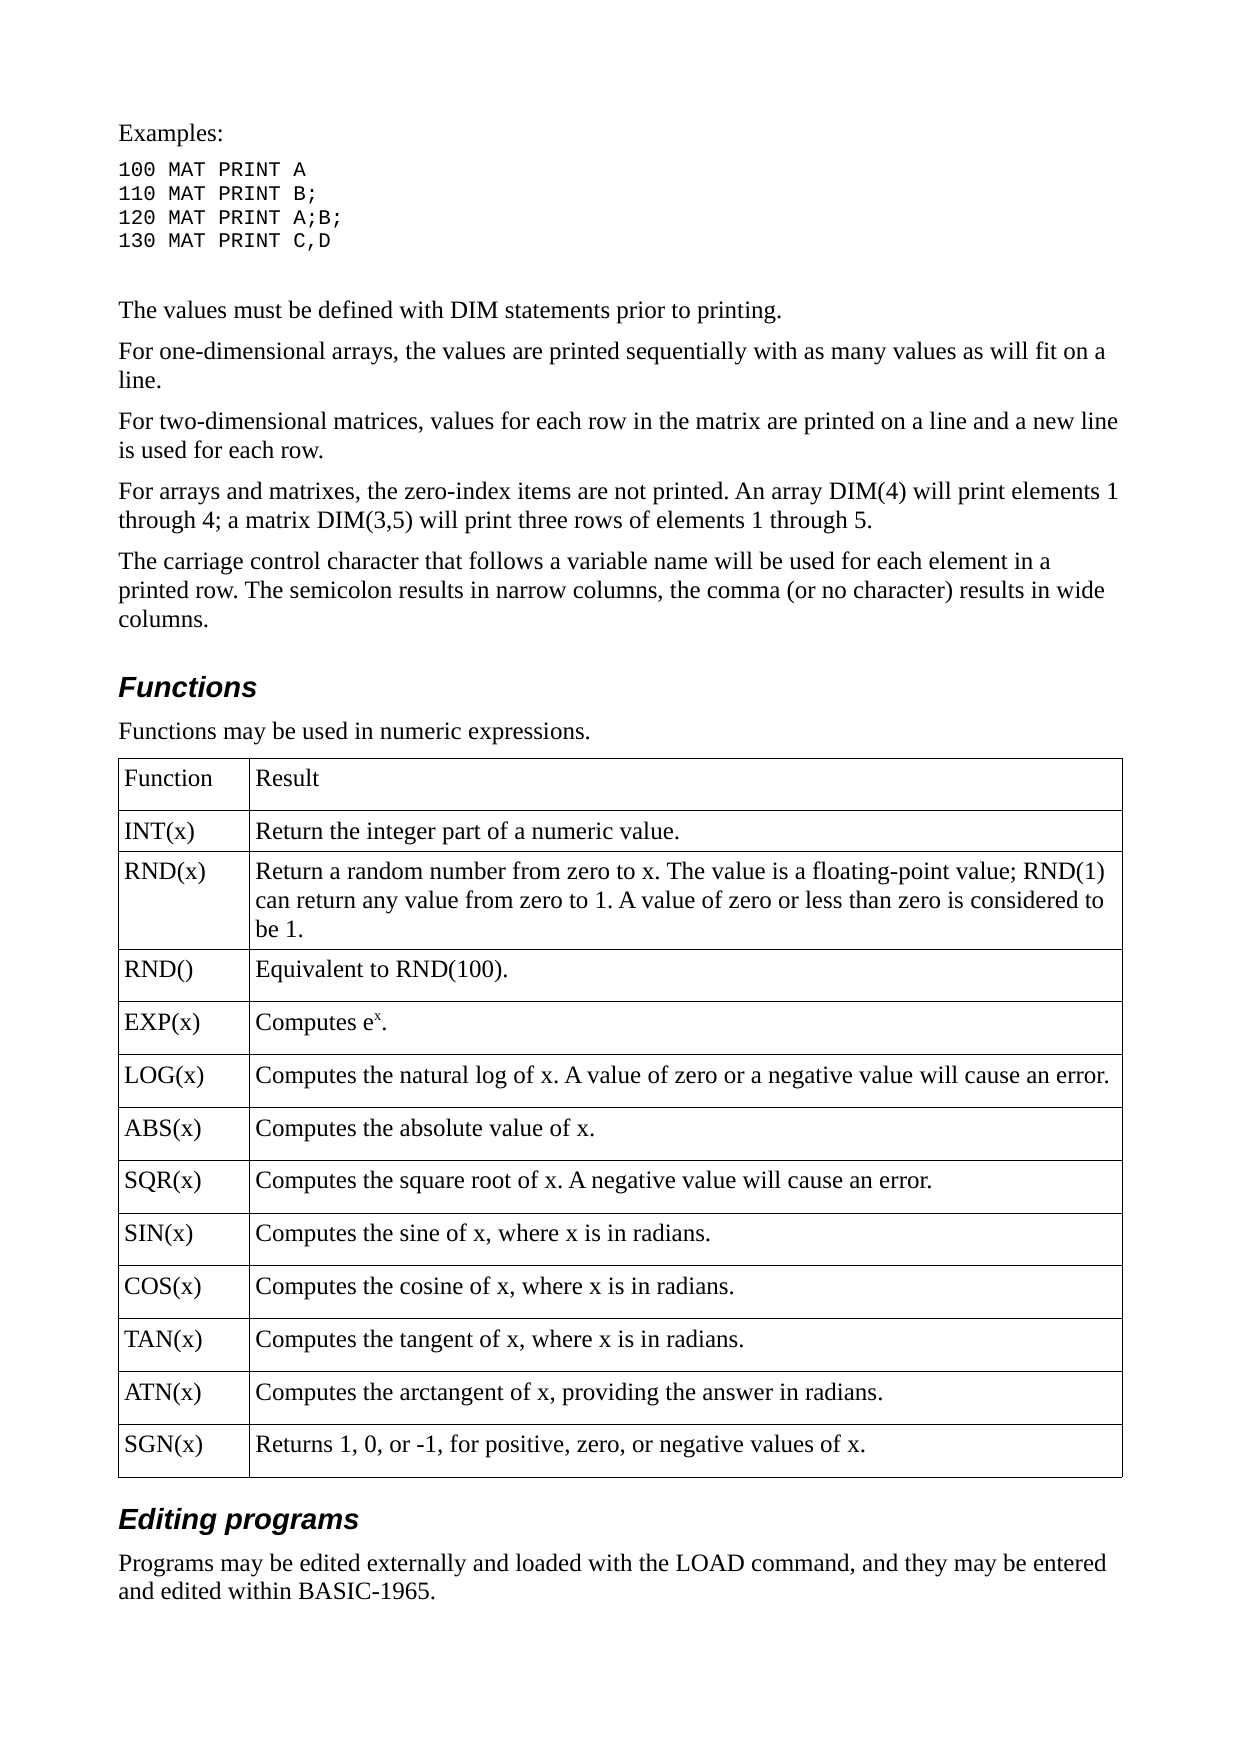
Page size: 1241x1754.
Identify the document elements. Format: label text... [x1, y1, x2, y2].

table_cell INT(x) [119, 811, 249, 851]
table_cell Computes the tangent of x, where x is in radians. [250, 1319, 1122, 1371]
text Programs may be edited externally and loaded with the LOAD command, and they may be entered and edited within BASIC-1965. [118, 1548, 1122, 1605]
table_header Result [250, 759, 1122, 810]
table_cell Return a random number from zero to x. The value is a floating-point value; RND(1) can return any value from zero to 1. A value of zero or less than zero is considered to be 1. [250, 852, 1122, 948]
table_cell LOG(x) [119, 1055, 249, 1107]
table_cell RND() [119, 950, 249, 1001]
text For one-dimensional arrays, the values are printed sequentially with as many values as will fit on a line. [118, 336, 1122, 394]
text For arrays and matrixes, the zero-index items are not printed. An array DIM(4) will print elements 1 through 4; a matrix DIM(3,5) will print three rows of elements 1 through 5. [118, 476, 1122, 534]
table_cell Computes the absolute value of x. [250, 1108, 1122, 1160]
table_cell RND(x) [119, 852, 249, 948]
table_cell Return the integer part of a numeric value. [250, 811, 1122, 851]
table_cell SGN(x) [119, 1425, 249, 1477]
text For two-dimensional matrices, values for each row in the matrix are printed on a line and a new line is used for each row. [118, 406, 1122, 464]
subtitle Editing programs [118, 1502, 1122, 1535]
text Functions may be used in numeric expressions. [118, 716, 1122, 745]
table_cell EXP(x) [119, 1002, 249, 1054]
table_cell Returns 1, 0, or -1, for positive, zero, or negative values of x. [250, 1425, 1122, 1477]
table_cell Computes the arctangent of x, providing the answer in radians. [250, 1372, 1122, 1424]
text The carriage control character that follows a variable name will be used for each element in a printed row. The semicolon results in narrow columns, the comma (or no character) results in wide columns. [118, 546, 1122, 633]
text Examples: [118, 118, 1122, 147]
text 130 MAT PRINT C,D [118, 230, 1122, 254]
table_cell ATN(x) [119, 1372, 249, 1424]
table_cell Computes the natural log of x. A value of zero or a negative value will cause an error. [250, 1055, 1122, 1107]
text The values must be defined with DIM statements prior to printing. [118, 295, 1122, 324]
table_cell Computes the sine of x, where x is in radians. [250, 1214, 1122, 1265]
table_cell Computes ex. [250, 1002, 1122, 1054]
text 110 MAT PRINT B; [118, 183, 1122, 207]
table_header Function [119, 759, 249, 810]
text 120 MAT PRINT A;B; [118, 207, 1122, 230]
table_cell SIN(x) [119, 1214, 249, 1265]
table_cell TAN(x) [119, 1319, 249, 1371]
subtitle Functions [118, 670, 1122, 704]
text 100 MAT PRINT A [118, 159, 1122, 183]
table_cell COS(x) [119, 1266, 249, 1318]
table_cell SQR(x) [119, 1161, 249, 1212]
table_cell Equivalent to RND(100). [250, 950, 1122, 1001]
table_cell Computes the cosine of x, where x is in radians. [250, 1266, 1122, 1318]
table_cell Computes the square root of x. A negative value will cause an error. [250, 1161, 1122, 1212]
table_cell ABS(x) [119, 1108, 249, 1160]
